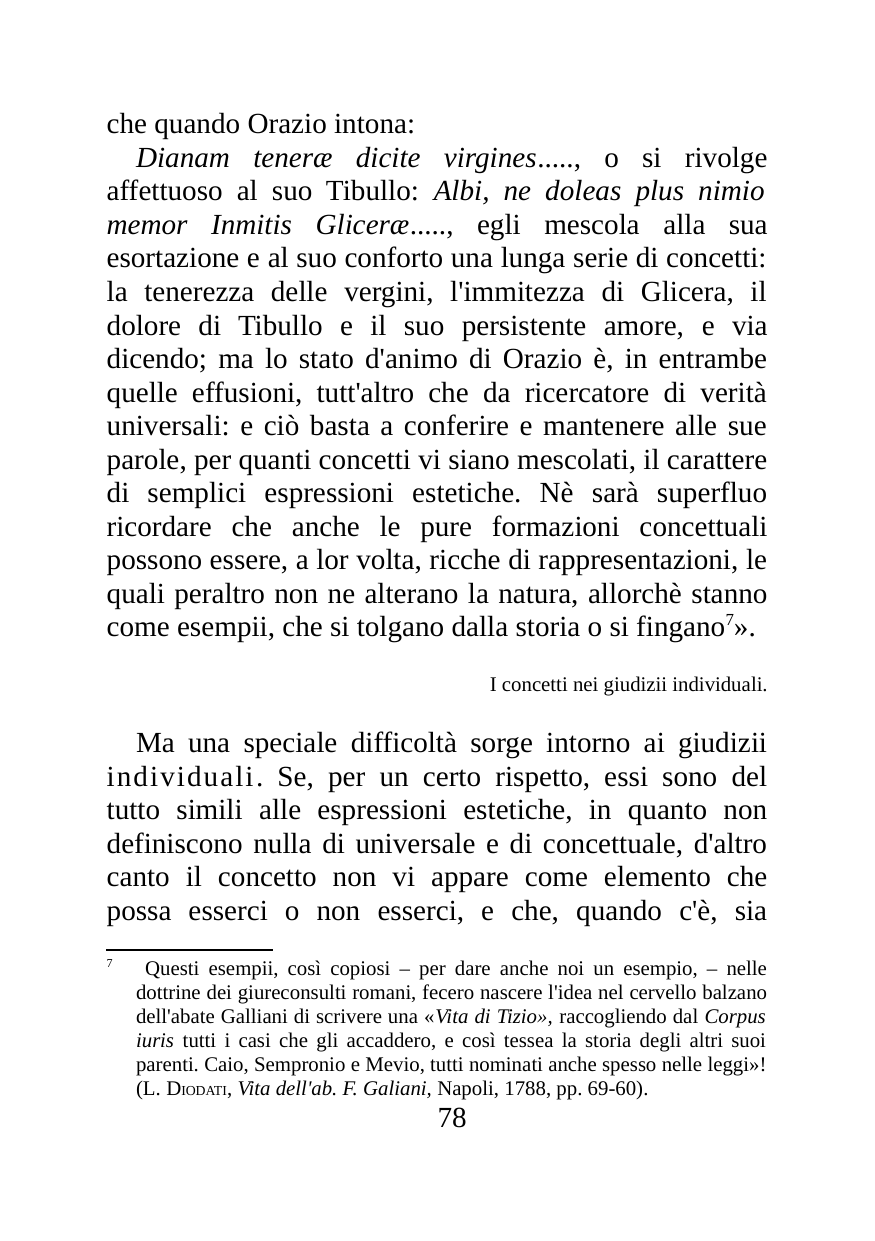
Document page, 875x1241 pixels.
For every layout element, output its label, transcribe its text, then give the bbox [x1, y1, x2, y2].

text Dianam teneræ dicite virgines....., o si rivolge affettuoso al suo Tibullo: Albi, ne doleas plus nimio memor Inmitis Gliceræ....., egli mescola alla sua esortazione e al suo conforto una lunga serie di concetti: la tenerezza delle vergini, l'immitezza di Glicera, il dolore di Tibullo e il suo persistente amore, e via dicendo; ma lo stato d'animo di Orazio è, in entrambe quelle effusioni, tutt'altro che da ricercatore di verità universali: e ciò basta a conferire e mantenere alle sue parole, per quanti concetti vi siano mescolati, il carattere di semplici espressioni estetiche. Nè sarà superfluo ricordare che anche le pure formazioni concettuali possono essere, a lor volta, ricche di rappresentazioni, le quali peraltro non ne alterano la natura, allorchè stanno come esempii, che si tolgano dalla storia o si fingano». [106, 140, 768, 643]
text I concetti nei giudizii individuali. [106, 672, 768, 696]
text Ma una speciale difficoltà sorge intorno ai giudizii individuali. Se, per un certo rispetto, essi sono del tutto simili alle espressioni estetiche, in quanto non definiscono nulla di universale e di concettuale, d'altro canto il concetto non vi appare come elemento che possa esserci o non esserci, e che, quando c'è, sia [106, 725, 768, 927]
text Questi esempii, così copiosi ‒ per dare anche noi un esempio, ‒ nelle dottrine dei giureconsulti romani, fecero nascere l'idea nel cervello balzano dell'abate Galliani di scrivere una «Vita di Tizio», raccogliendo dal Corpus iuris tutti i casi che gli accaddero, e così tessea la storia degli altri suoi parenti. Caio, Sempronio e Mevio, tutti nominati anche spesso nelle leggi»! (L. Diodati, Vita dell'ab. F. Galiani, Napoli, 1788, pp. 69-60). [106, 956, 768, 1100]
text che quando Orazio intona: [106, 106, 768, 140]
